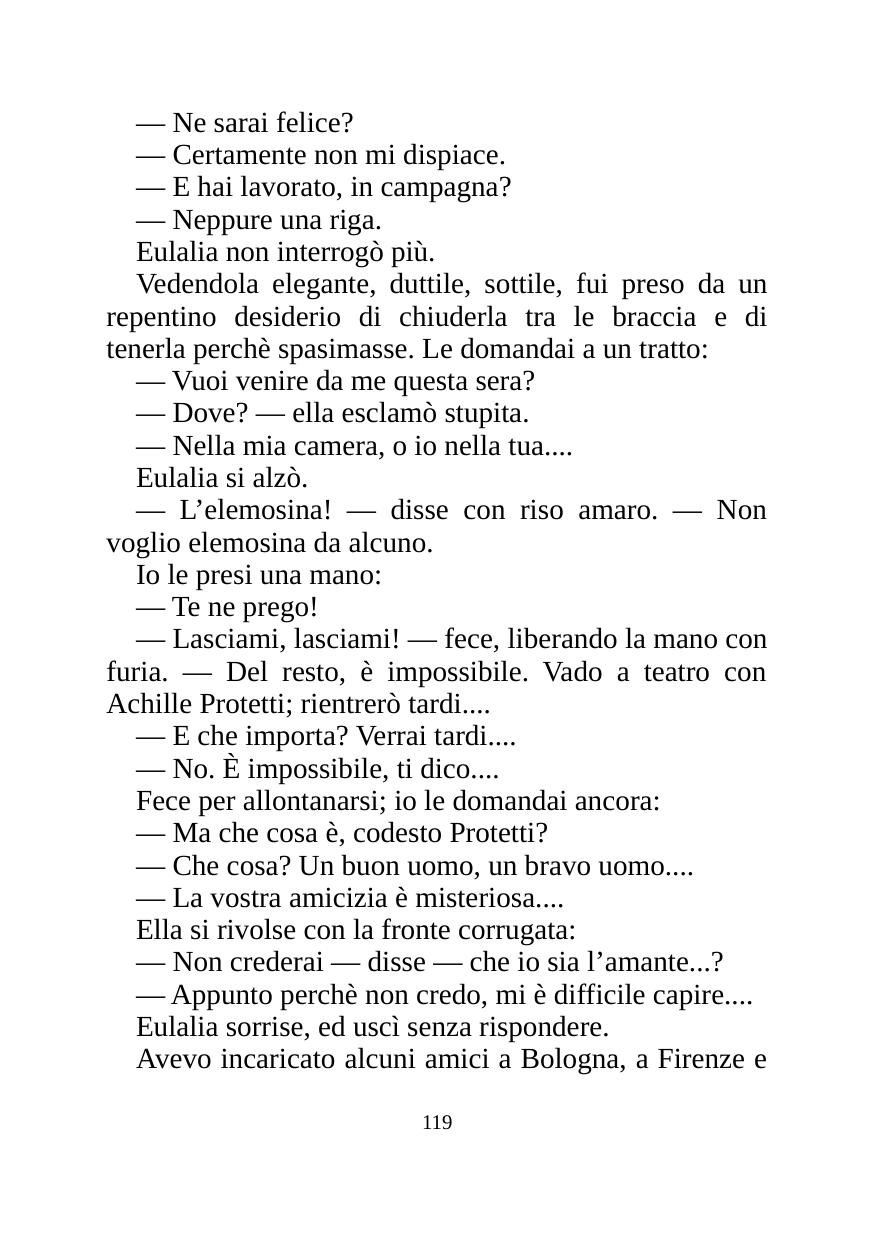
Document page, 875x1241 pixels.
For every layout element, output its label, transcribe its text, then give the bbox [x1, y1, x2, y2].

text — Appunto perchè non credo, mi è difficile capire.... [106, 978, 768, 1010]
text — Che cosa? Un buon uomo, un bravo uomo.... [106, 849, 768, 881]
text Vedendola elegante, duttile, sottile, fui preso da un repentino desiderio di chiuderla tra le braccia e di tenerla perchè spasimasse. Le domandai a un tratto: [106, 268, 768, 364]
text — E che importa? Verrai tardi.... [106, 720, 768, 752]
text — L’elemosina! — disse con riso amaro. — Non voglio elemosina da alcuno. [106, 494, 768, 558]
text Avevo incaricato alcuni amici a Bologna, a Firenze e [106, 1043, 768, 1075]
text — Ne sarai felice? [106, 106, 768, 138]
text Io le presi una mano: [106, 558, 768, 591]
text Ella si rivolse con la fronte corrugata: [106, 913, 768, 946]
text Eulalia sorrise, ed uscì senza rispondere. [106, 1010, 768, 1043]
text — La vostra amicizia è misteriosa.... [106, 881, 768, 913]
text — Certamente non mi dispiace. [106, 138, 768, 171]
text Fece per allontanarsi; io le domandai ancora: [106, 784, 768, 817]
text Eulalia non interrogò più. [106, 235, 768, 268]
text — E hai lavorato, in campagna? [106, 171, 768, 203]
text — Ma che cosa è, codesto Protetti? [106, 817, 768, 849]
text — Dove? — ella esclamò stupita. [106, 397, 768, 429]
text Eulalia si alzò. [106, 461, 768, 494]
text — Non crederai — disse — che io sia l’amante...? [106, 946, 768, 978]
text — Vuoi venire da me questa sera? [106, 364, 768, 397]
text — Neppure una riga. [106, 203, 768, 235]
text — No. È impossibile, ti dico.... [106, 752, 768, 784]
text — Nella mia camera, o io nella tua.... [106, 429, 768, 461]
text — Te ne prego! [106, 591, 768, 623]
text — Lasciami, lasciami! — fece, liberando la mano con furia. — Del resto, è impossibile. Vado a teatro con Achille Protetti; rientrerò tardi.... [106, 623, 768, 720]
